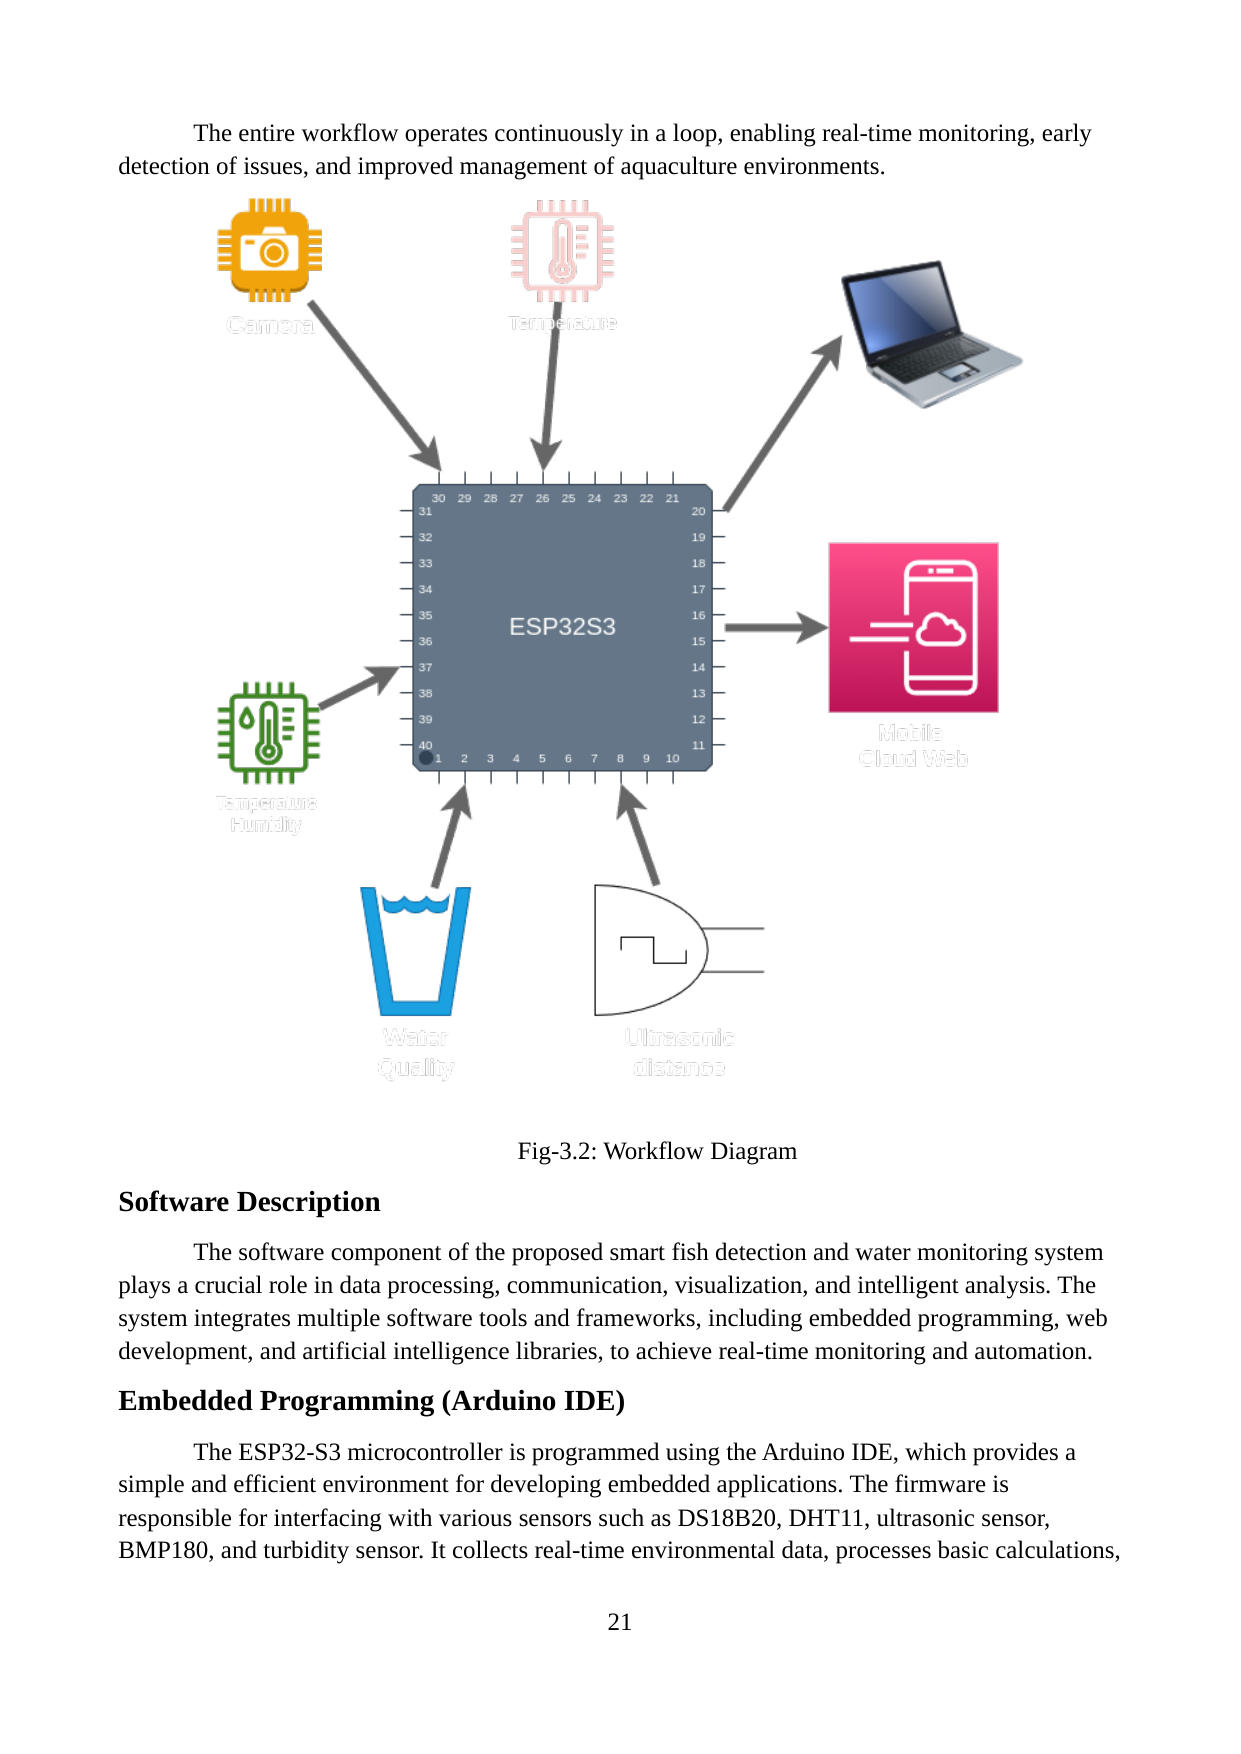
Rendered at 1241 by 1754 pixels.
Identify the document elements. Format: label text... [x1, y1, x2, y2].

subtitle Embedded Programming (Arduino IDE) [118, 1383, 1122, 1417]
text The ESP32-S3 microcontroller is programmed using the Arduino IDE, which provides a simple and efficient environment for developing embedded applications. The firmware is responsible for interfacing with various sensors such as DS18B20, DHT11, ultrasonic sensor, BMP180, and turbidity sensor. It collects real-time environmental data, processes basic calculations, [118, 1437, 1122, 1564]
text Fig-3.2: Workflow Diagram [118, 1136, 1122, 1165]
text The entire workflow operates continuously in a loop, enabling real-time monitoring, early detection of issues, and improved management of aquaculture environments. [118, 118, 1122, 180]
picture [215, 198, 1025, 1085]
text The software component of the proposed smart fish detection and water monitoring system plays a crucial role in data processing, communication, visualization, and intelligent analysis. The system integrates multiple software tools and frameworks, including embedded programming, web development, and artificial intelligence libraries, to achieve real-time monitoring and automation. [118, 1237, 1122, 1364]
text Software Description [118, 1184, 1122, 1217]
